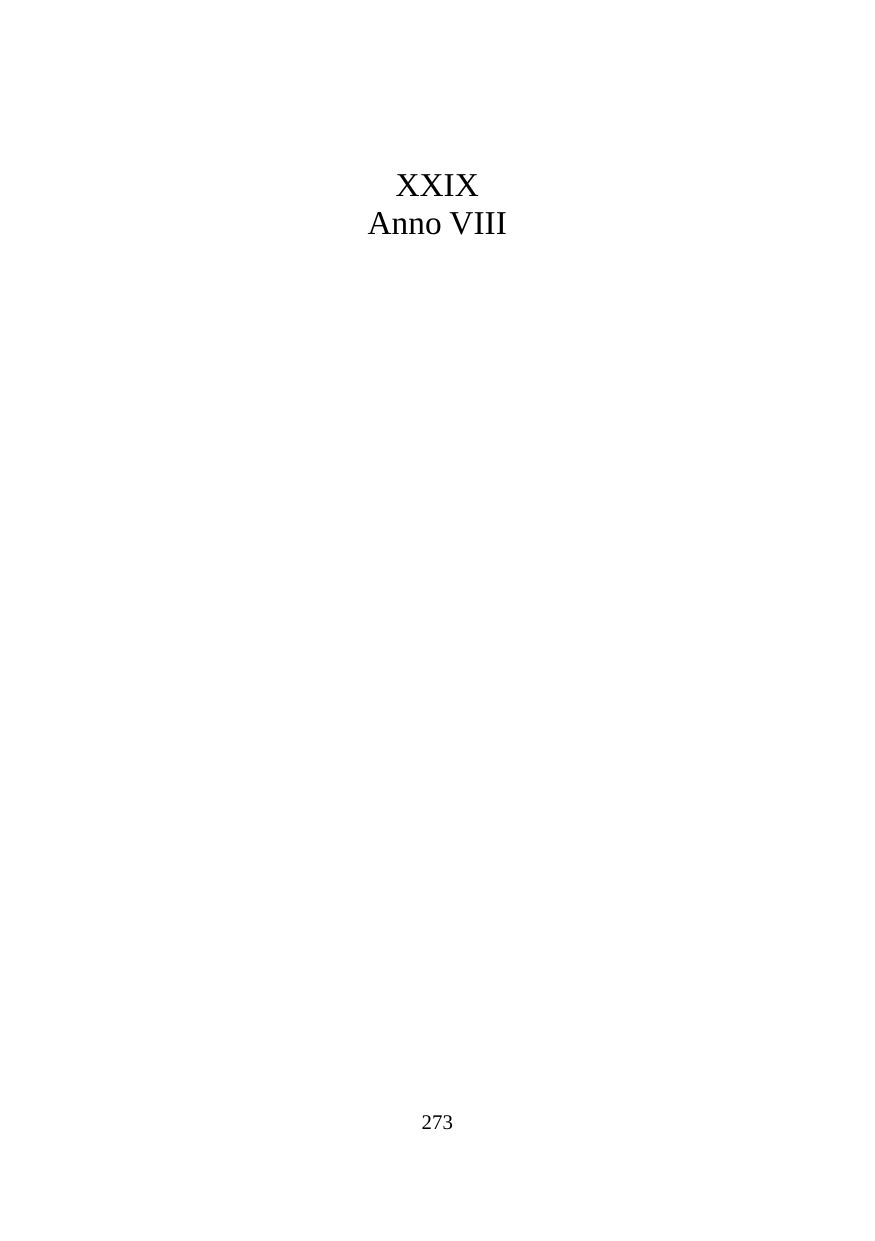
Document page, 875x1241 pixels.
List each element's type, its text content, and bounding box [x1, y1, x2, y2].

subtitle XXIX Anno VIII [106, 165, 768, 242]
